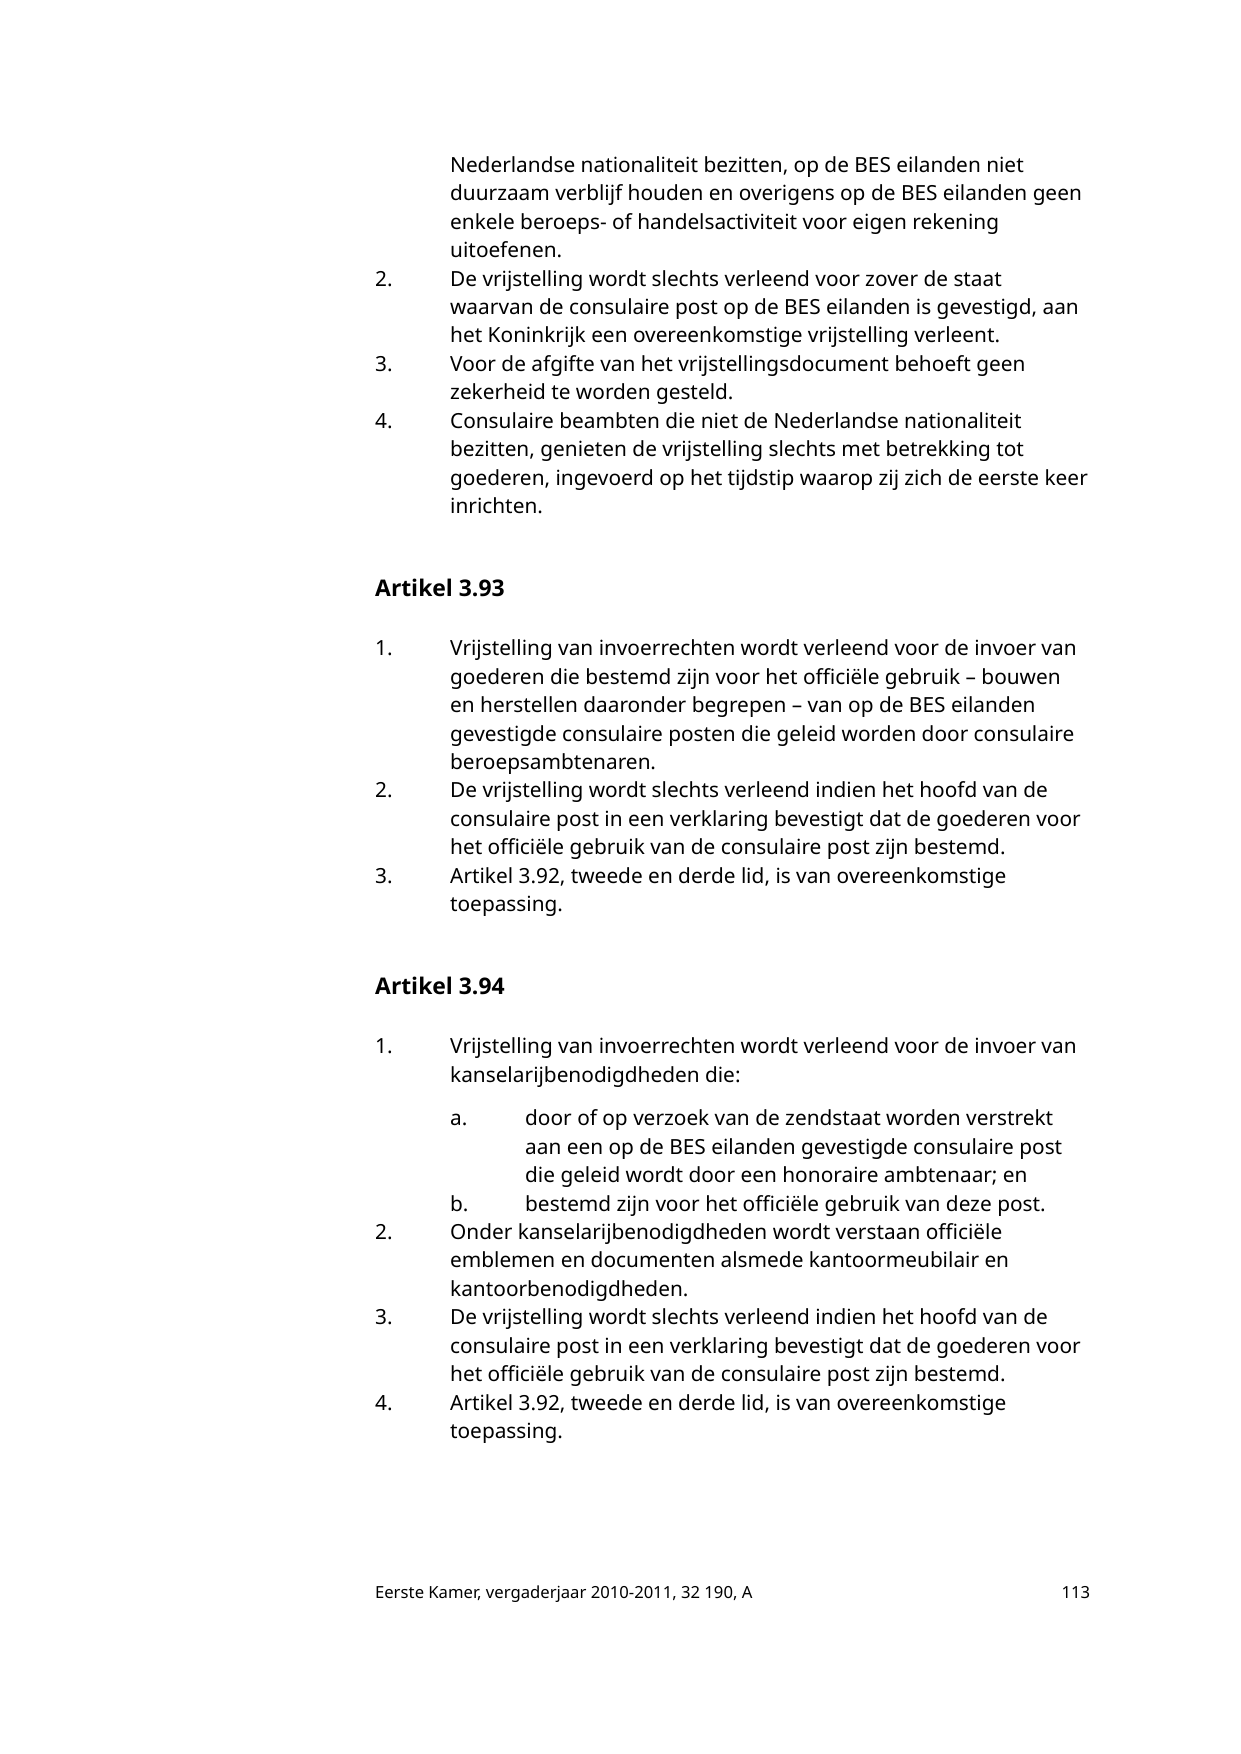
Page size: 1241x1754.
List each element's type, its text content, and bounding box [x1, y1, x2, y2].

list Artikel 3.92, tweede en derde lid, is van overeenkomstige toepassing. [375, 1388, 1090, 1445]
list door of op verzoek van de zendstaat worden verstrekt aan een op de BES eilanden gevestigde consulaire post die geleid wordt door een honoraire ambtenaar; en [450, 1103, 1090, 1189]
list bestemd zijn voor het officiële gebruik van deze post. [450, 1189, 1090, 1217]
list Voor de afgifte van het vrijstellingsdocument behoeft geen zekerheid te worden gesteld. [375, 349, 1090, 406]
list De vrijstelling wordt slechts verleend voor zover de staat waarvan de consulaire post op de BES eilanden is gevestigd, aan het Koninkrijk een overeenkomstige vrijstelling verleent. [375, 264, 1090, 349]
list Consulaire beambten die niet de Nederlandse nationaliteit bezitten, genieten de vrijstelling slechts met betrekking tot goederen, ingevoerd op het tijdstip waarop zij zich de eerste keer inrichten. [375, 406, 1090, 520]
list Vrijstelling van invoerrechten wordt verleend voor de invoer van kanselarijbenodigdheden die: [375, 1032, 1090, 1088]
list Artikel 3.92, tweede en derde lid, is van overeenkomstige toepassing. [375, 861, 1090, 918]
list Nederlandse nationaliteit bezitten, op de BES eilanden niet duurzaam verblijf houden en overigens op de BES eilanden geen enkele beroeps- of handelsactiviteit voor eigen rekening uitoefenen. [375, 150, 1090, 264]
list De vrijstelling wordt slechts verleend indien het hoofd van de consulaire post in een verklaring bevestigt dat de goederen voor het officiële gebruik van de consulaire post zijn bestemd. [375, 776, 1090, 861]
subtitle Artikel 3.94 [375, 970, 1090, 1002]
list De vrijstelling wordt slechts verleend indien het hoofd van de consulaire post in een verklaring bevestigt dat de goederen voor het officiële gebruik van de consulaire post zijn bestemd. [375, 1302, 1090, 1388]
subtitle Artikel 3.93 [375, 572, 1090, 603]
list Vrijstelling van invoerrechten wordt verleend voor de invoer van goederen die bestemd zijn voor het officiële gebruik – bouwen en herstellen daaronder begrepen – van op de BES eilanden gevestigde consulaire posten die geleid worden door consulaire beroepsambtenaren. [375, 633, 1090, 776]
list Onder kanselarijbenodigdheden wordt verstaan officiële emblemen en documenten alsmede kantoormeubilair en kantoorbenodigdheden. [375, 1217, 1090, 1302]
